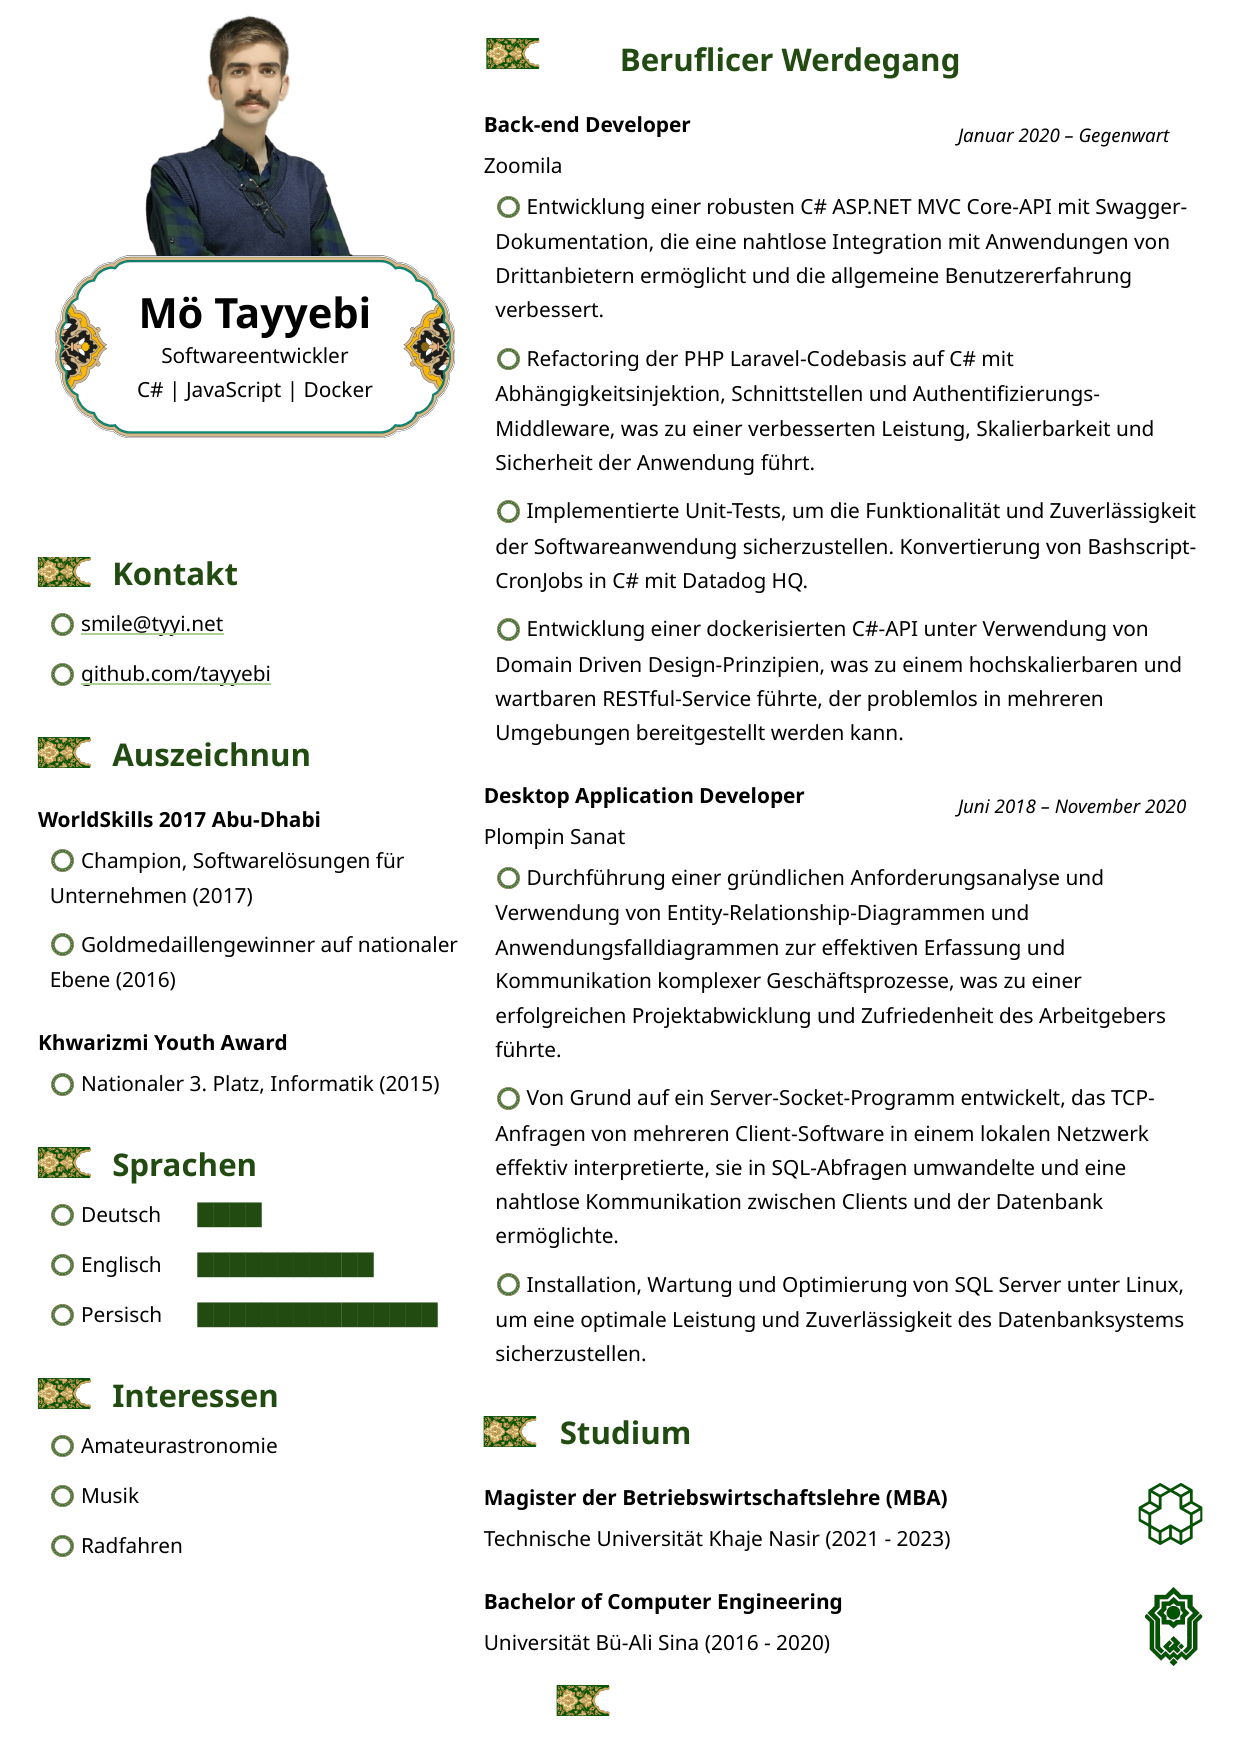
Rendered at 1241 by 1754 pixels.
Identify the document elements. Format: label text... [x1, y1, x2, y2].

picture [37, 557, 91, 587]
list Refactoring der PHP Laravel-Codebasis auf C# mit Abhängigkeitsinjektion, Schnittstellen und Authentifizierungs-Middleware, was zu einer verbesserten Leistung, Skalierbarkeit und Sicherheit der Anwendung führt. [495, 344, 1202, 476]
text Januar 2020 – Gegenwart [958, 123, 1202, 148]
picture [50, 848, 75, 873]
subtitle Back-end Developer [483, 110, 958, 138]
subtitle Khwarizmi Youth Award [38, 1028, 472, 1057]
text Zoomila [483, 151, 958, 179]
subtitle Sprachen [109, 1140, 472, 1188]
list Radfahren [49, 1531, 472, 1561]
text Juni 2018 – November 2020 [958, 794, 1202, 819]
picture [556, 1685, 610, 1716]
picture [496, 1272, 521, 1297]
subtitle Desktop Application Developer [483, 781, 958, 810]
list Persisch ███████████████ [49, 1300, 472, 1330]
picture [50, 932, 75, 957]
list Champion, Softwarelösungen für Unternehmen (2017) [49, 846, 472, 909]
text Softwareentwickler C# | JavaScript | Docker [56, 341, 454, 403]
list github.com/tayyebi [49, 659, 472, 689]
list Implementierte Unit-Tests, um die Funktionalität und Zuverlässigkeit der Softwareanwendung sicherzustellen. Konvertierung von Bashscript-CronJobs in C# mit Datadog HQ. [495, 496, 1202, 594]
subtitle Auszeichnun [109, 730, 472, 778]
picture [50, 1434, 75, 1458]
picture [496, 195, 521, 219]
picture [37, 737, 91, 768]
picture [37, 1378, 91, 1409]
picture [50, 1203, 75, 1227]
picture [37, 1147, 91, 1178]
picture [50, 1484, 75, 1508]
picture [496, 617, 521, 642]
list Nationaler 3. Platz, Informatik (2015) [49, 1069, 472, 1099]
list Installation, Wartung und Optimierung von SQL Server unter Linux, um eine optimale Leistung und Zuverlässigkeit des Datenbanksystems sicherzustellen. [495, 1270, 1202, 1368]
list Deutsch ████ [49, 1200, 472, 1230]
text Universität Bü-Ali Sina (2016 - 2020) [483, 1628, 1039, 1657]
picture [496, 347, 521, 371]
text Technische Universität Khaje Nasir (2021 - 2023) [483, 1524, 1039, 1553]
picture [496, 866, 521, 890]
list Von Grund auf ein Server-Socket-Programm entwickelt, das TCP-Anfragen von mehreren Client-Software in einem lokalen Netzwerk effektiv interpretierte, sie in SQL-Abfragen umwandelte und eine nahtlose Kommunikation zwischen Clients und der Datenbank ermöglichte. [495, 1083, 1202, 1249]
picture [55, 11, 455, 438]
picture [486, 38, 540, 69]
list Goldmedaillengewinner auf nationaler Ebene (2016) [49, 930, 472, 994]
picture [50, 1072, 75, 1097]
list Englisch ███████████ [49, 1250, 472, 1280]
picture [50, 1534, 75, 1558]
subtitle Interessen [109, 1371, 472, 1419]
text Plompin Sanat [483, 822, 958, 851]
subtitle WorldSkills 2017 Abu-Dhabi [38, 805, 472, 833]
subtitle Magister der Betriebswirtschaftslehre (MBA) [483, 1483, 1039, 1512]
list Amateurastronomie [49, 1431, 472, 1461]
list Musik [49, 1481, 472, 1511]
picture [1144, 1587, 1203, 1666]
picture [50, 612, 75, 637]
picture [483, 1416, 537, 1447]
subtitle Bachelor of Computer Engineering [483, 1587, 1039, 1616]
picture [50, 1253, 75, 1277]
picture [496, 499, 521, 524]
subtitle Kontakt [109, 549, 472, 598]
picture [50, 662, 75, 687]
list Durchführung einer gründlichen Anforderungsanalyse und Verwendung von Entity-Relationship-Diagrammen und Anwendungsfalldiagrammen zur effektiven Erfassung und Kommunikation komplexer Geschäftsprozesse, was zu einer erfolgreichen Projektabwicklung und Zufriedenheit des Arbeitgebers führte. [495, 863, 1202, 1063]
picture [496, 1086, 521, 1111]
list Entwicklung einer dockerisierten C#-API unter Verwendung von Domain Driven Design-Prinzipien, was zu einem hochskalierbaren und wartbaren RESTful-Service führte, der problemlos in mehreren Umgebungen bereitgestellt werden kann. [495, 614, 1202, 746]
subtitle Studium [557, 1408, 1202, 1457]
list Entwicklung einer robusten C# ASP.NET MVC Core-API mit Swagger-Dokumentation, die eine nahtlose Integration mit Anwendungen von Drittanbietern ermöglicht und die allgemeine Benutzererfahrung verbessert. [495, 192, 1202, 324]
subtitle Mö Tayyebi [56, 284, 454, 341]
list smile@tyyi.net [49, 609, 472, 639]
picture [1138, 1483, 1203, 1545]
subtitle Beruflicer Werdegang [483, 35, 1202, 84]
picture [50, 1303, 75, 1327]
